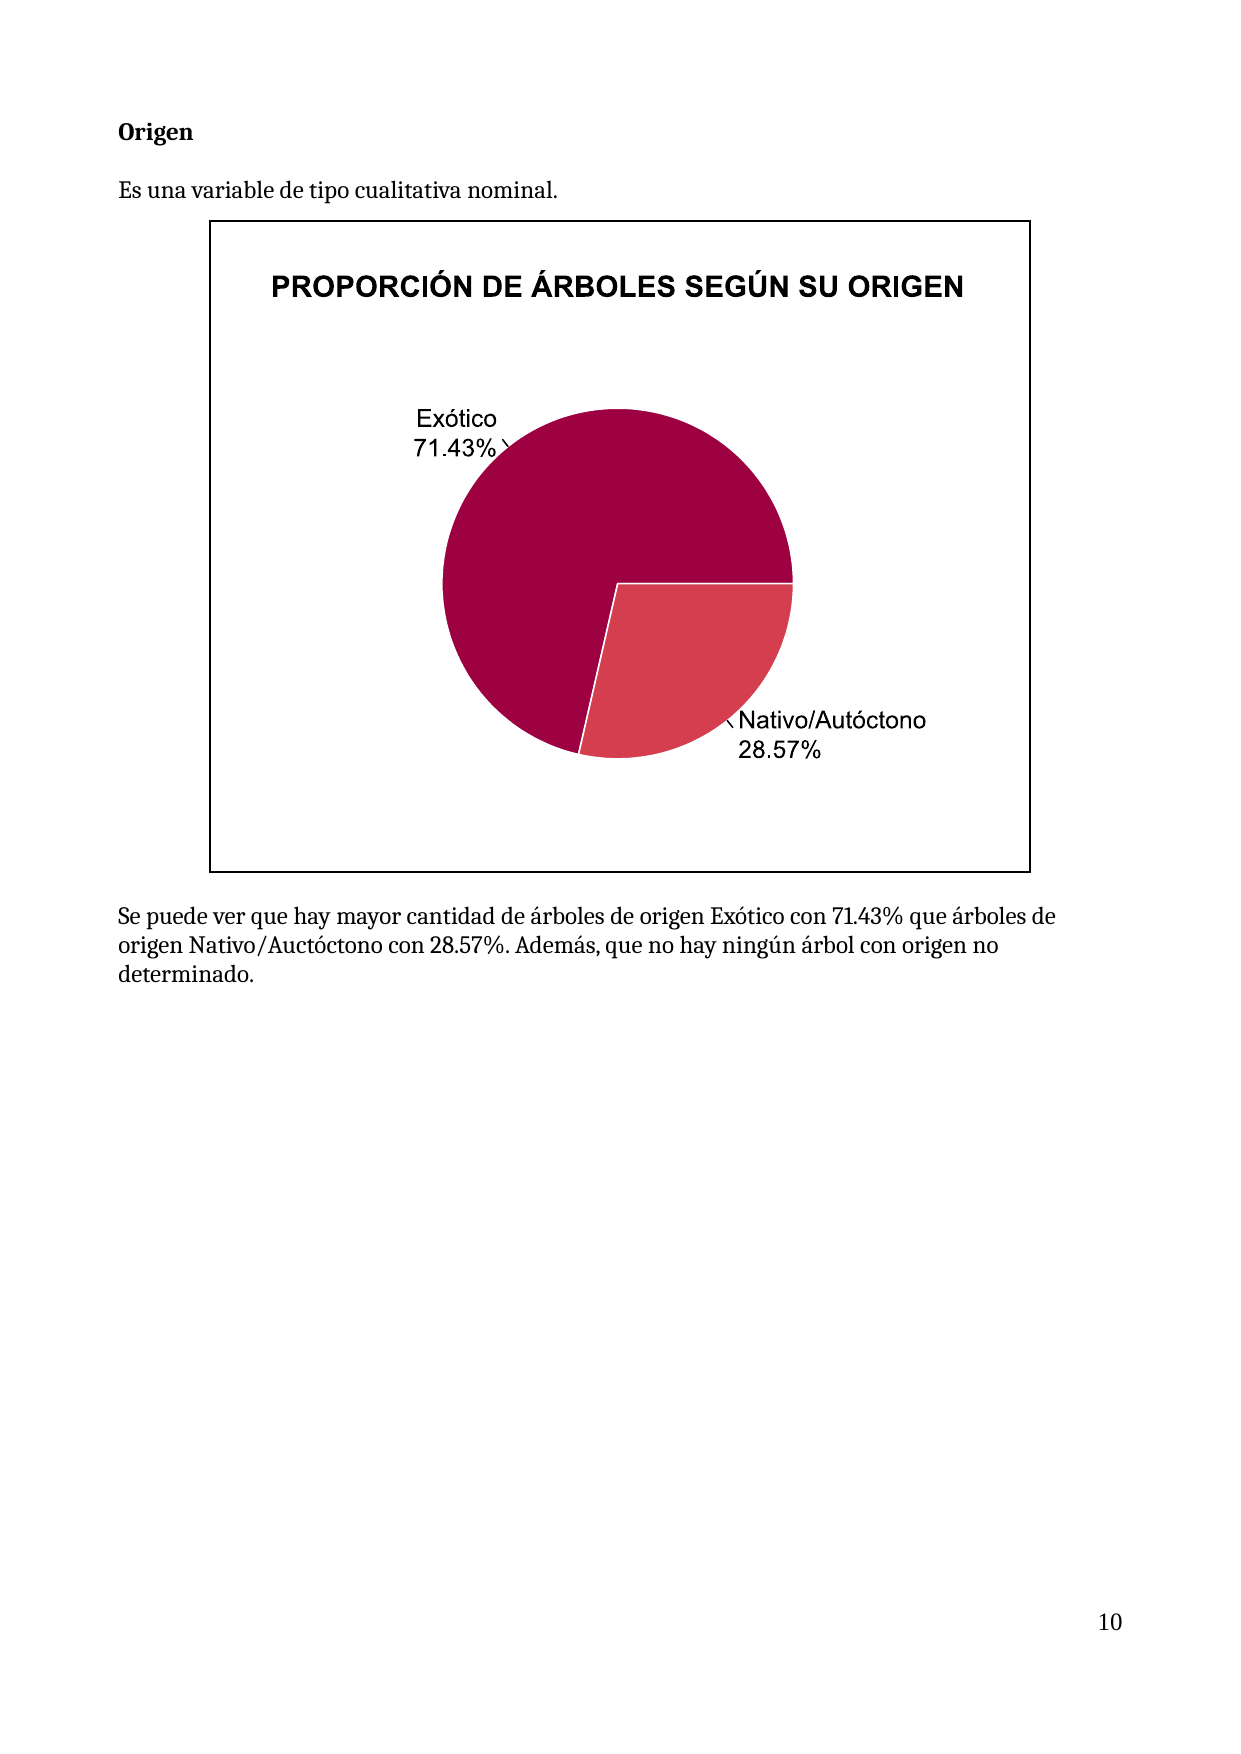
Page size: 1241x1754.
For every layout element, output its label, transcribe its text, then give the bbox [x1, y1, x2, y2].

text Se puede ver que hay mayor cantidad de árboles de origen Exótico con 71.43% que árboles de origen Nativo/Auctóctono con 28.57%. Además, que no hay ningún árbol con origen no determinado. [118, 902, 1122, 988]
text Origen [118, 118, 1122, 147]
text Es una variable de tipo cualitativa nominal. [118, 176, 1122, 204]
